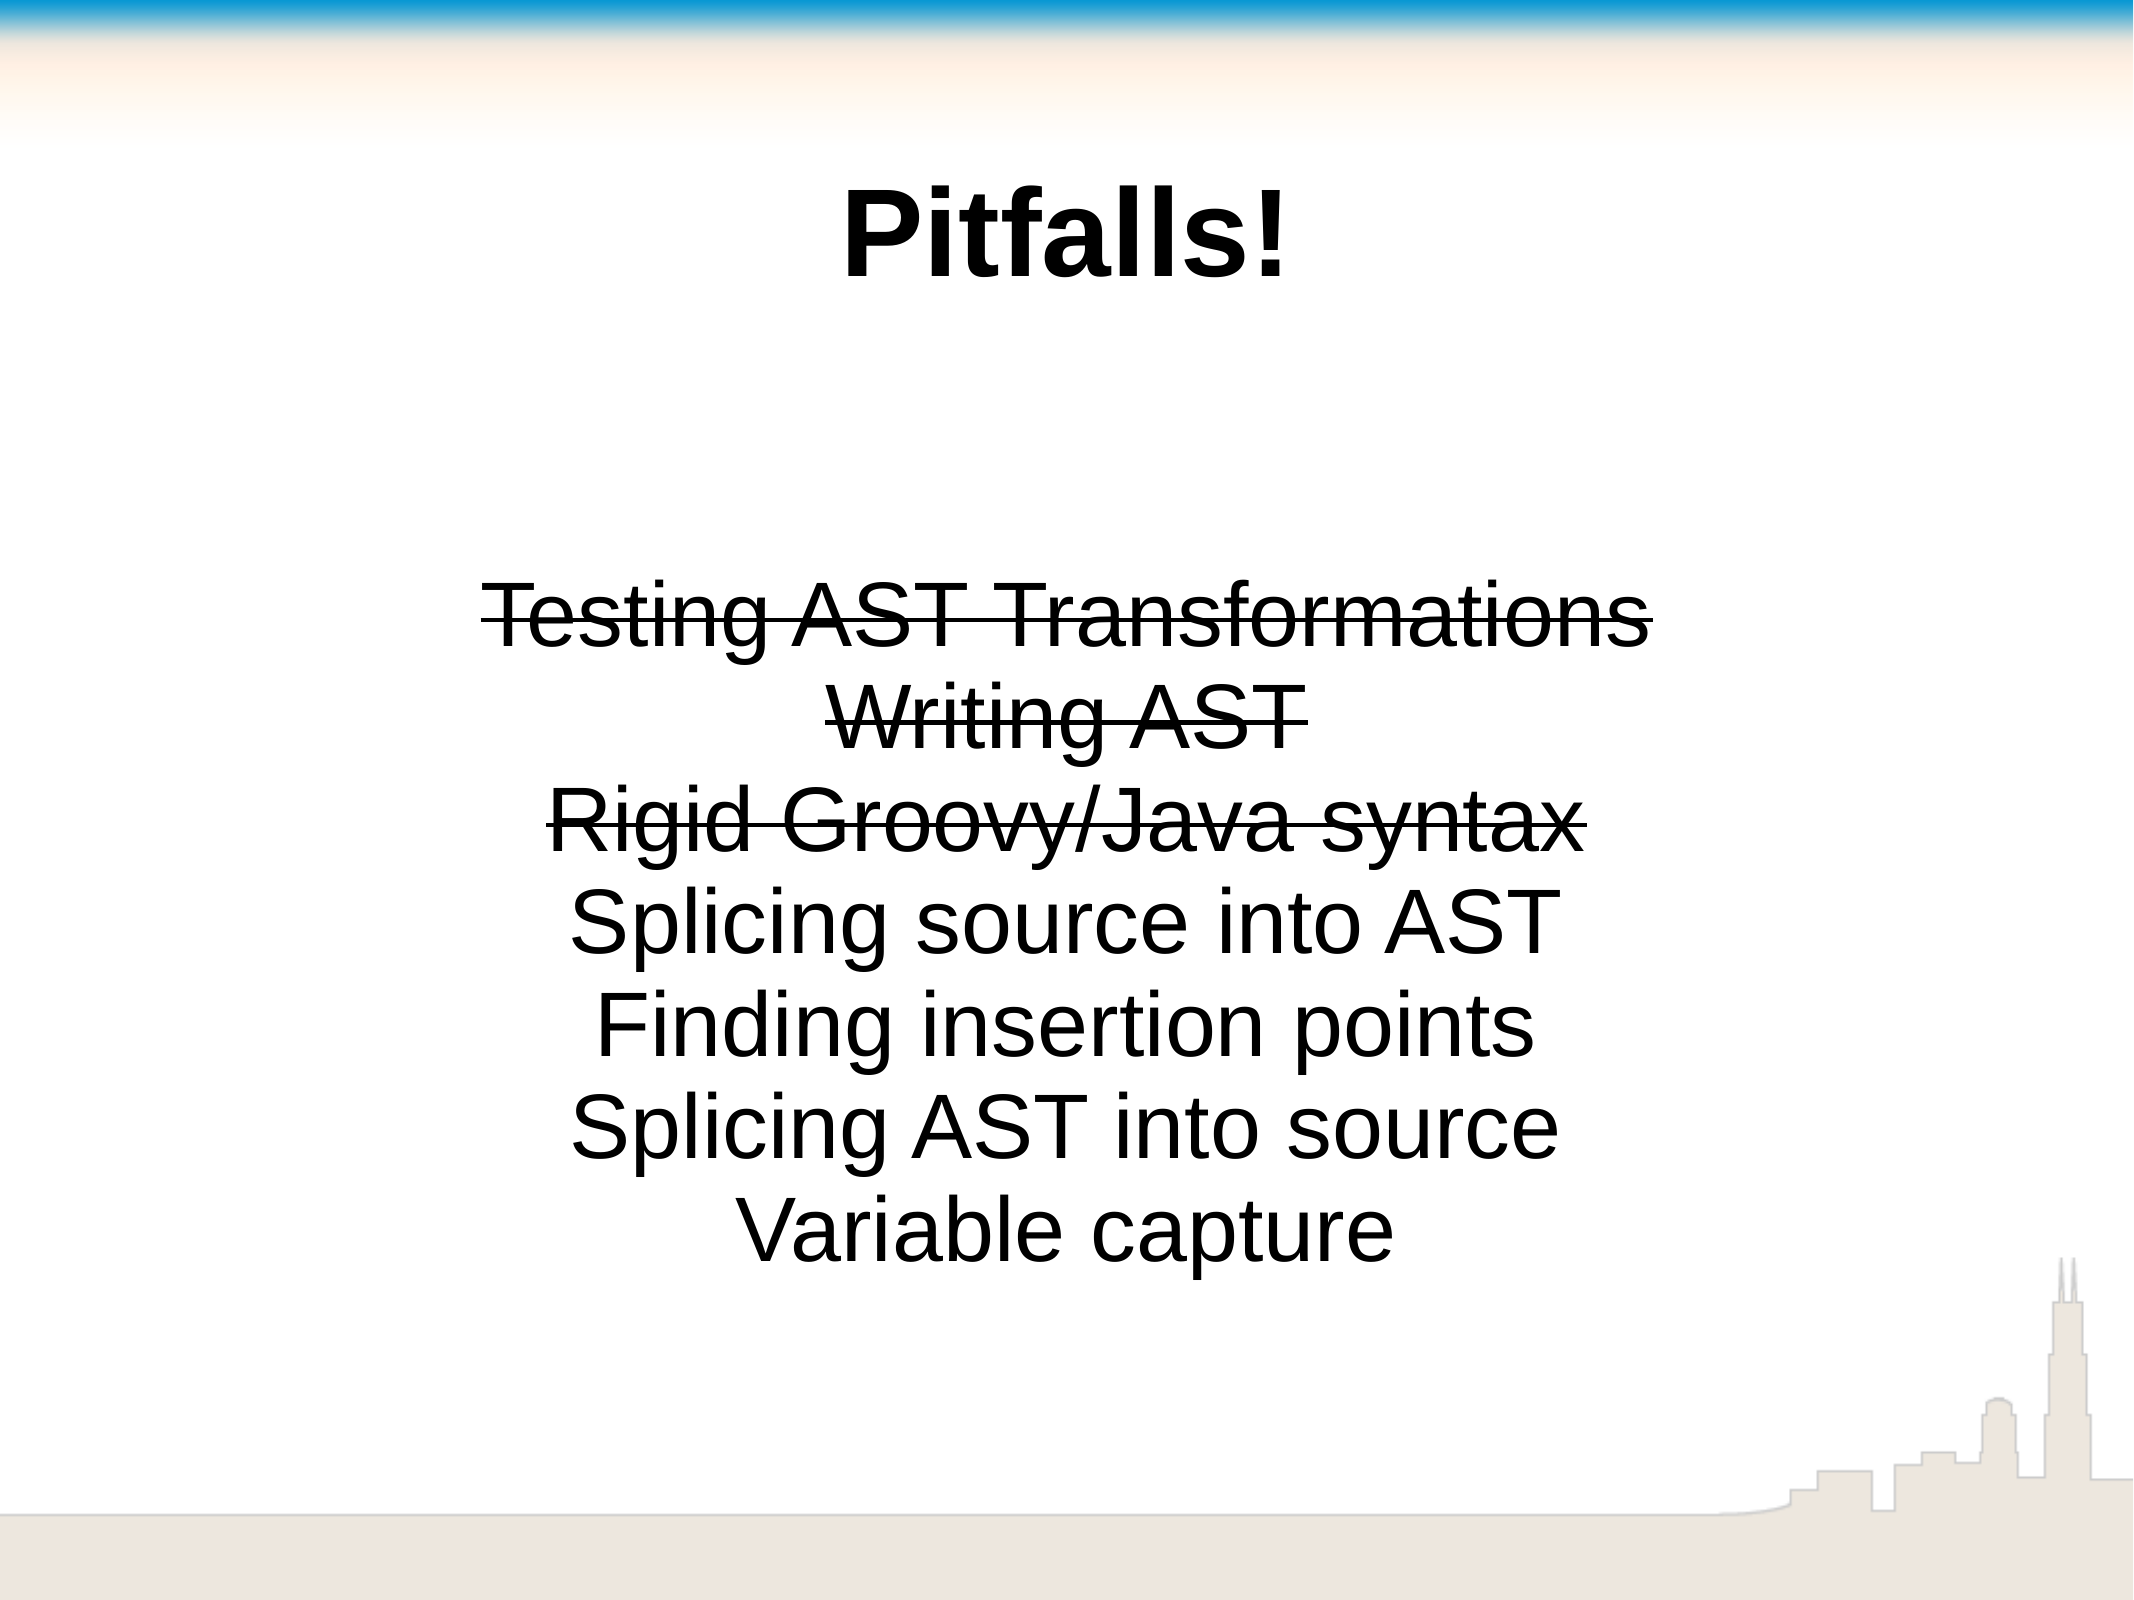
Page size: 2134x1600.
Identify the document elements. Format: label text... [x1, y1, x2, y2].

subtitle Testing AST Transformations Writing AST Rigid Groovy/Java syntax Splicing source into AST Finding insertion points Splicing AST into source Variable capture [106, 381, 2027, 1463]
title Pitfalls! [106, 99, 2027, 367]
picture [0, 4, 2134, 1600]
